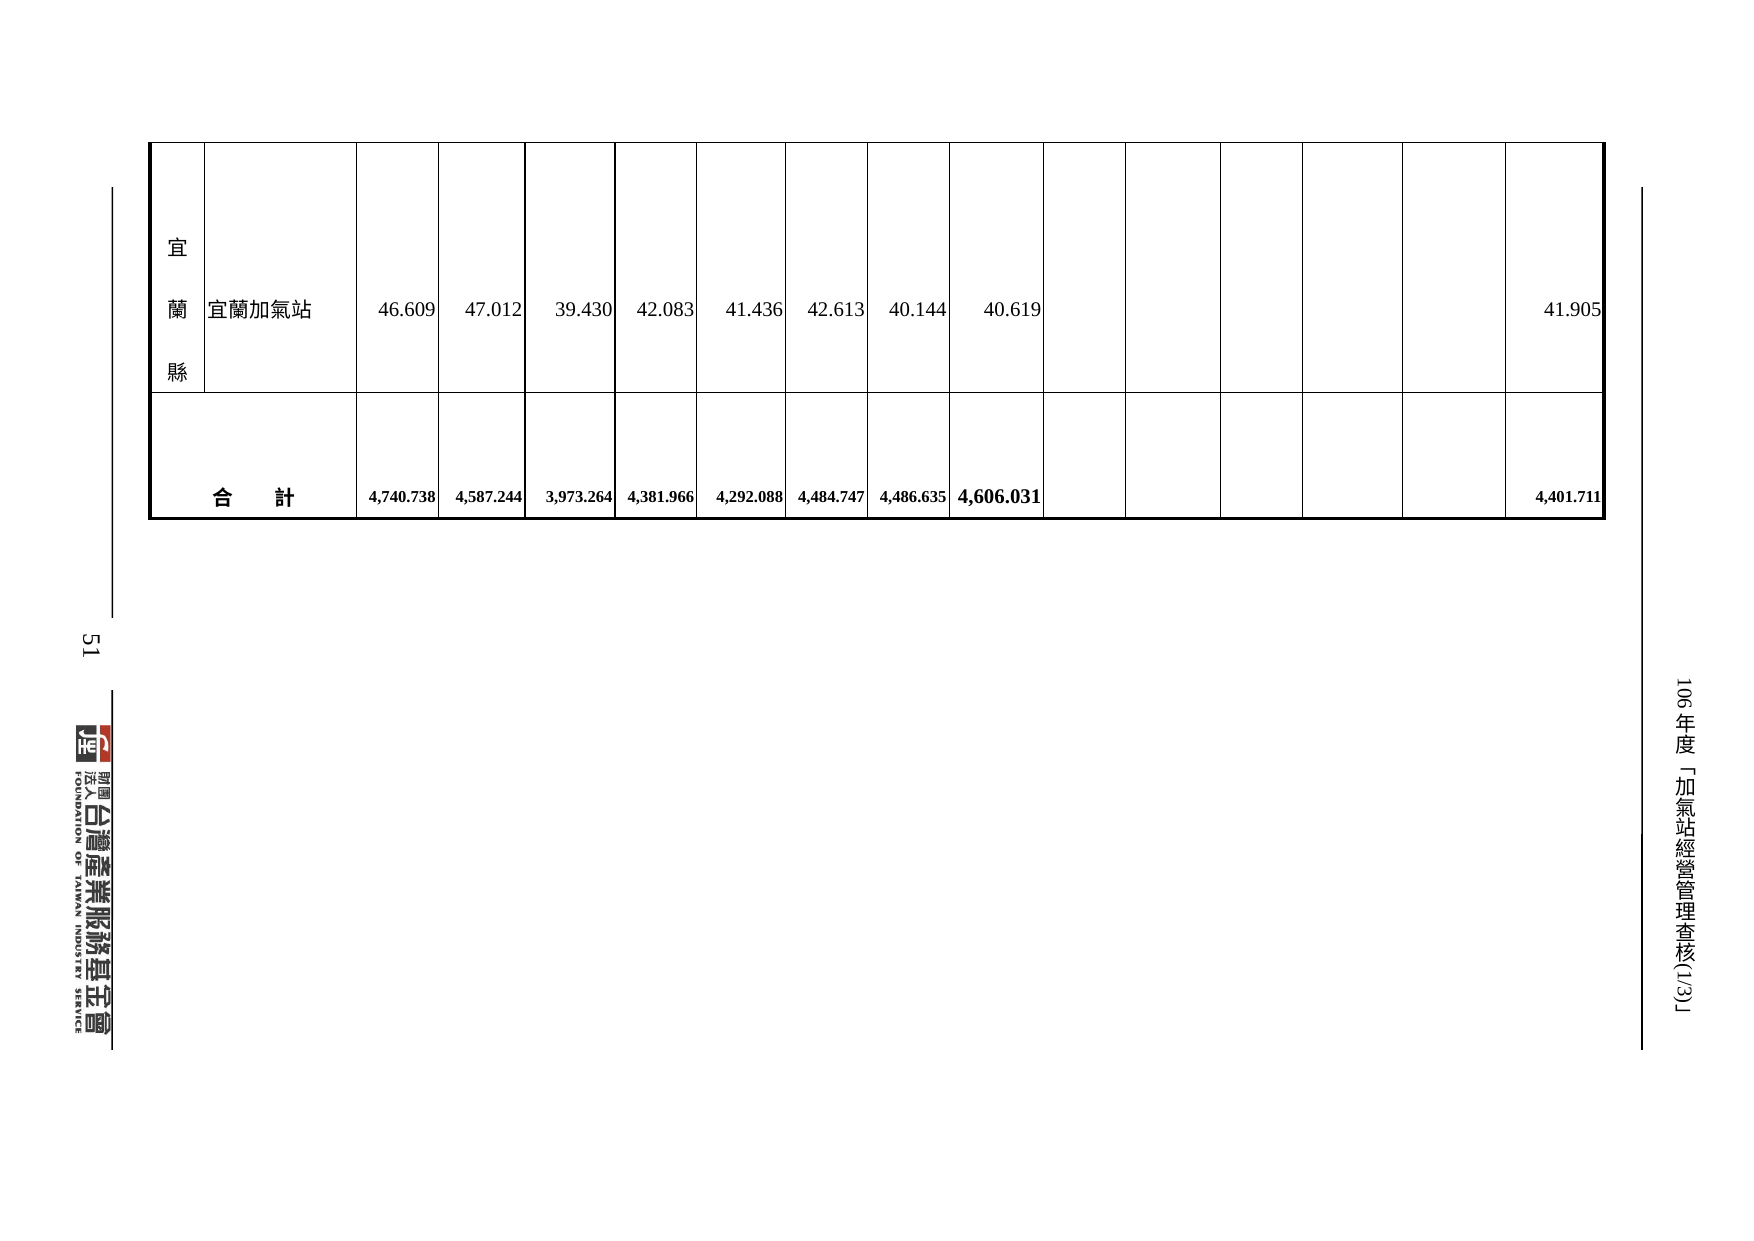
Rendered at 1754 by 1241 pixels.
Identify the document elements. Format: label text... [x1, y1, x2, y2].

table_cell 4,486.635 [868, 393, 949, 517]
table_cell [1403, 393, 1505, 517]
table_cell 合 計 [152, 393, 356, 517]
table_cell 3,973.264 [526, 393, 614, 517]
table_cell 40.144 [868, 143, 949, 392]
table_cell [1221, 393, 1302, 517]
table_cell 41.436 [697, 143, 785, 392]
table_cell [1403, 143, 1505, 392]
table_cell [1303, 143, 1402, 392]
table_cell [1221, 143, 1302, 392]
table_cell 42.613 [786, 143, 867, 392]
table_cell 4,484.747 [786, 393, 867, 517]
table_cell 46.609 [357, 143, 438, 392]
table_cell [1126, 393, 1220, 517]
table_cell 宜 蘭 縣 [152, 143, 204, 392]
table_cell 39.430 [526, 143, 614, 392]
table_cell 41.905 [1506, 143, 1602, 392]
table_cell [1044, 393, 1125, 517]
table_cell 4,401.711 [1506, 393, 1602, 517]
table_cell 4,292.088 [697, 393, 785, 517]
table_cell 宜蘭加氣站 [205, 143, 356, 392]
table_cell [1044, 143, 1125, 392]
table_cell 4,381.966 [616, 393, 696, 517]
table_cell [1303, 393, 1402, 517]
table_cell 4,587.244 [439, 393, 524, 517]
table_cell 40.619 [950, 143, 1043, 392]
table_cell [1126, 143, 1220, 392]
table_cell 42.083 [616, 143, 696, 392]
table_cell 4,740.738 [357, 393, 438, 517]
table_cell 4,606.031 [950, 393, 1043, 517]
table_cell 47.012 [439, 143, 524, 392]
